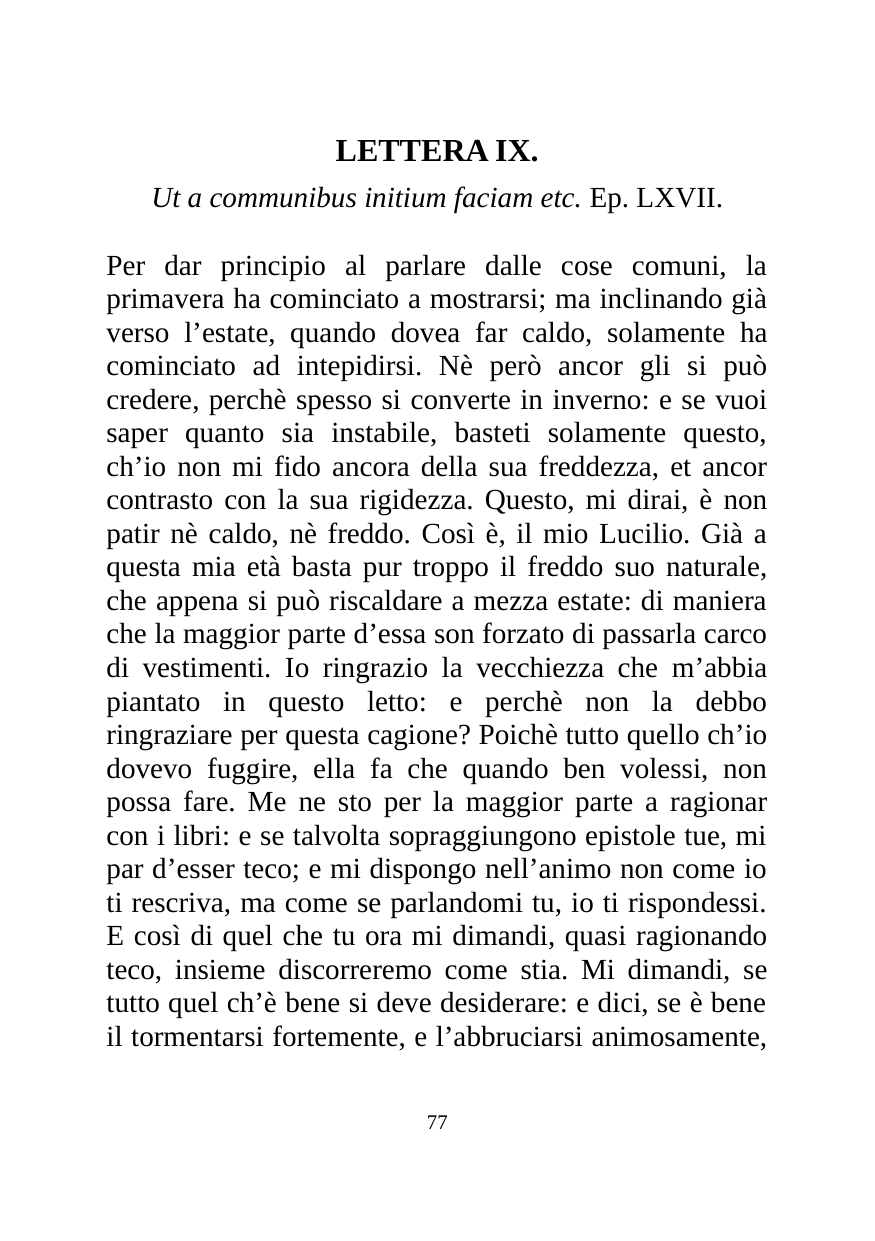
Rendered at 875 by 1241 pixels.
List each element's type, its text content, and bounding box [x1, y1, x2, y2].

text Per dar principio al parlare dalle cose comuni, la primavera ha cominciato a mostrarsi; ma inclinando già verso l’estate, quando dovea far caldo, solamente ha cominciato ad intepidirsi. Nè però ancor gli si può credere, perchè spesso si converte in inverno: e se vuoi saper quanto sia instabile, basteti solamente questo, ch’io non mi fido ancora della sua freddezza, et ancor contrasto con la sua rigidezza. Questo, mi dirai, è non patir nè caldo, nè freddo. Così è, il mio Lucilio. Già a questa mia età basta pur troppo il freddo suo naturale, che appena si può riscaldare a mezza estate: di maniera che la maggior parte d’essa son forzato di passarla carco di vestimenti. Io ringrazio la vecchiezza che m’abbia piantato in questo letto: e perchè non la debbo ringraziare per questa cagione? Poichè tutto quello ch’io dovevo fuggire, ella fa che quando ben volessi, non possa fare. Me ne sto per la maggior parte a ragionar con i libri: e se talvolta sopraggiungono epistole tue, mi par d’esser teco; e mi dispongo nell’animo non come io ti rescriva, ma come se parlandomi tu, io ti rispondessi. E così di quel che tu ora mi dimandi, quasi ragionando teco, insieme discorreremo come stia. Mi dimandi, se tutto quel ch’è bene si deve desiderare: e dici, se è bene il tormentarsi fortemente, e l’abbruciarsi animosamente, [106, 248, 768, 1053]
text Ut a communibus initium faciam etc. Ep. LXVII. [106, 181, 768, 214]
subtitle LETTERA IX. [106, 131, 768, 168]
